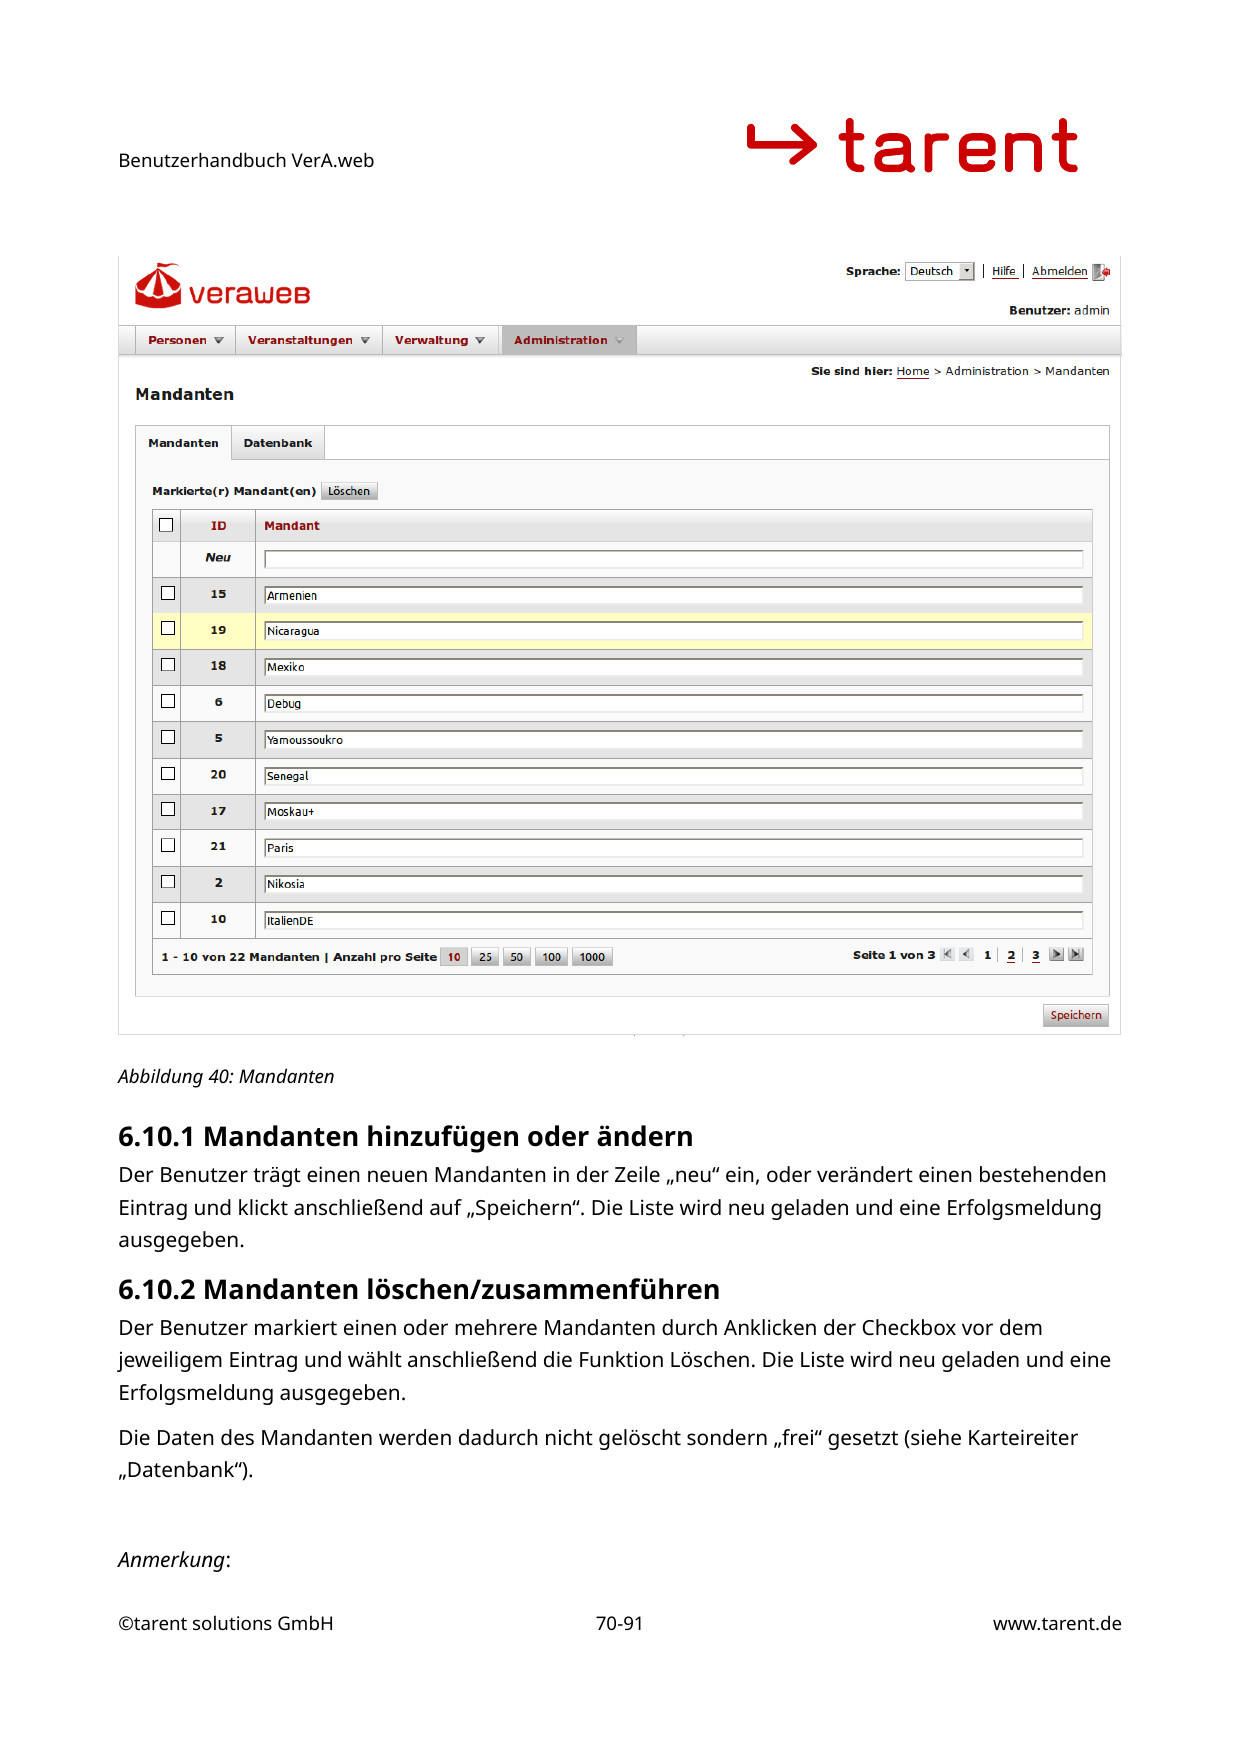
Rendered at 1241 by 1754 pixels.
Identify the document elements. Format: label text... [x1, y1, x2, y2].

picture [118, 256, 1122, 1036]
text Anmerkung: [118, 1546, 1122, 1574]
text Abbildung 40: Mandanten [118, 1036, 1122, 1089]
subtitle Mandanten hinzufügen oder ändern [118, 1089, 1122, 1155]
text Der Benutzer trägt einen neuen Mandanten in der Zeile „neu“ ein, oder verändert einen bestehenden Eintrag und klickt anschließend auf „Speichern“. Die Liste wird neu geladen und eine Erfolgsmeldung ausgegeben. [118, 1160, 1122, 1254]
subtitle Mandanten löschen/zusammenführen [118, 1270, 1122, 1307]
subtitle [118, 232, 1122, 256]
text Die Daten des Mandanten werden dadurch nicht gelöscht sondern „frei“ gesetzt (siehe Karteireiter „Datenbank“). [118, 1423, 1122, 1484]
text Der Benutzer markiert einen oder mehrere Mandanten durch Anklicken der Checkbox vor dem jeweiligem Eintrag und wählt anschließend die Funktion Löschen. Die Liste wird neu geladen und eine Erfolgsmeldung ausgegeben. [118, 1313, 1122, 1406]
